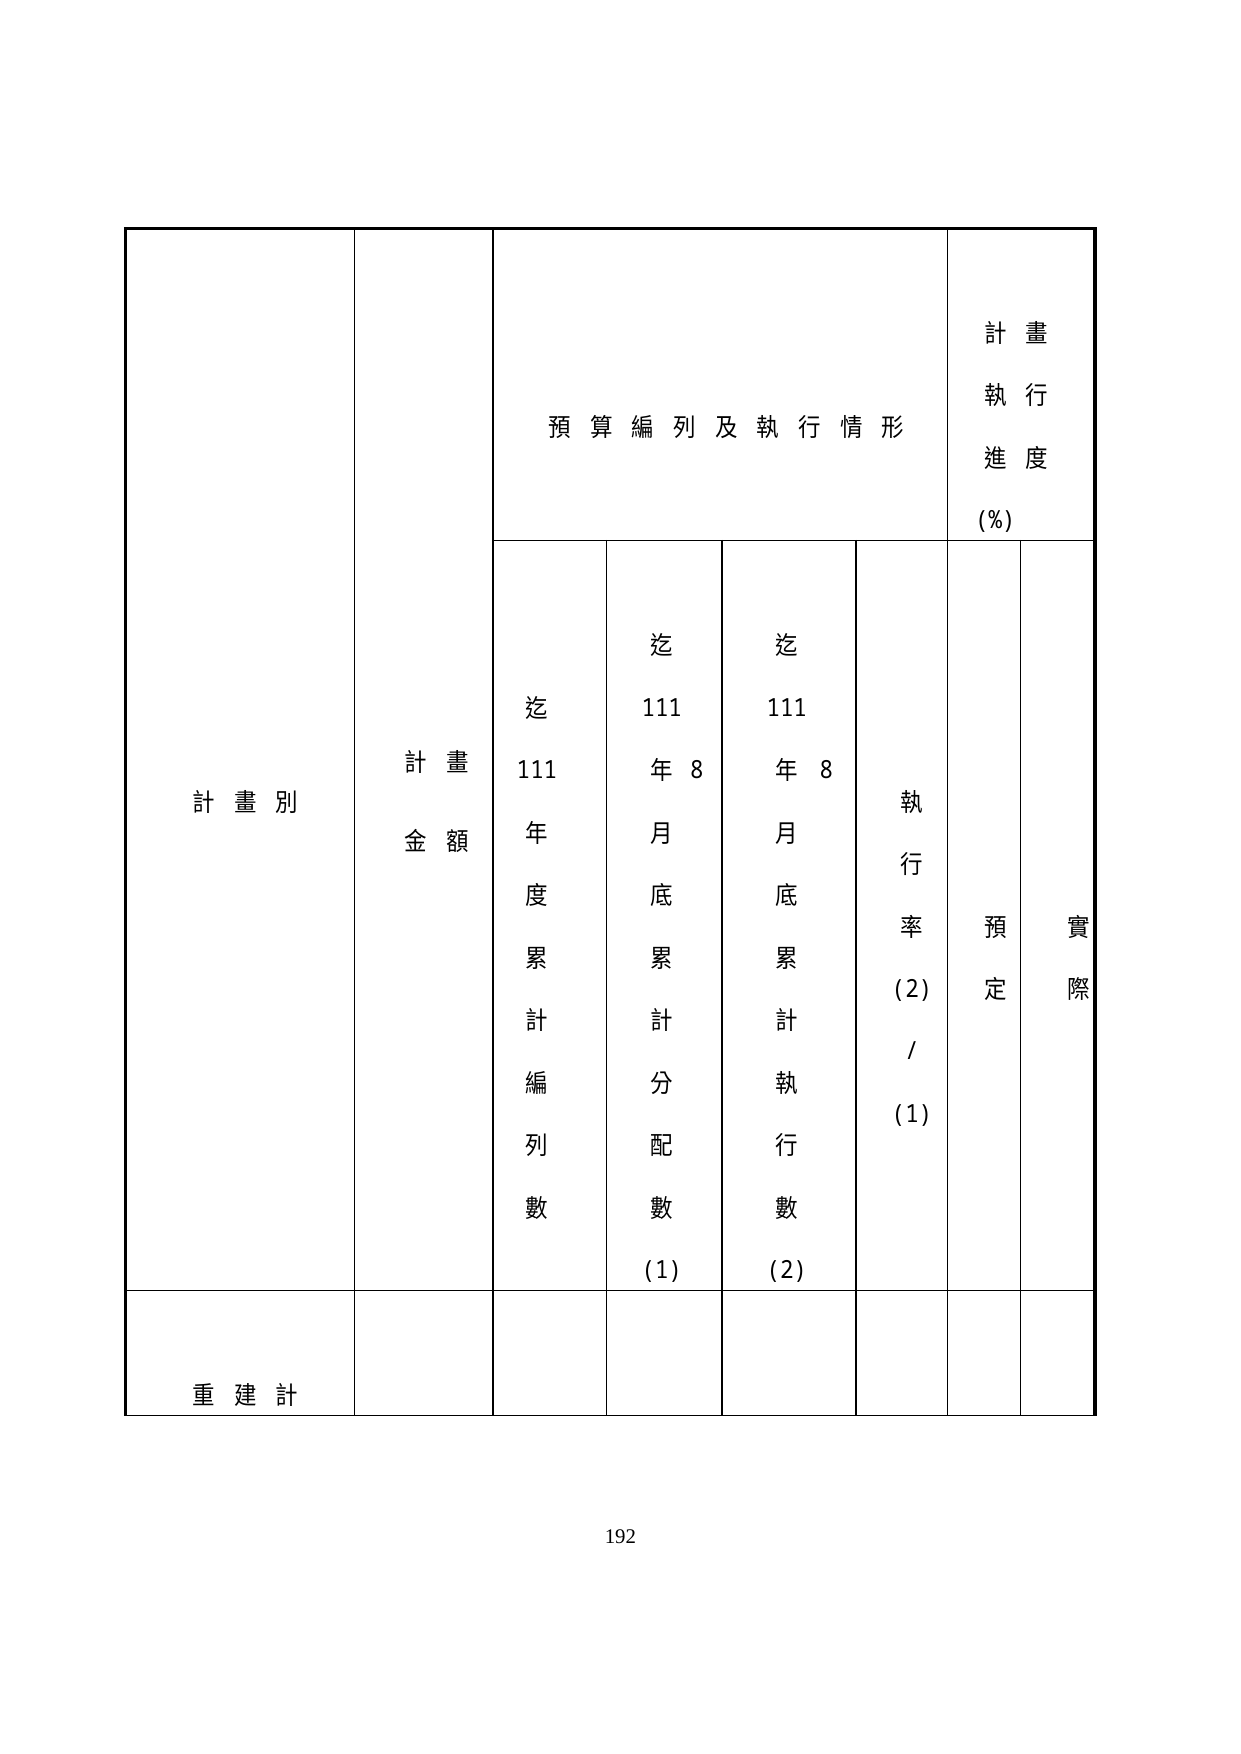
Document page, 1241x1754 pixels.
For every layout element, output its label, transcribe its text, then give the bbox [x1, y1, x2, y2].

table_cell 迄111年度累計編列數 [494, 541, 606, 1290]
table_cell 迄111年8月底累計執行數(2) [723, 541, 855, 1290]
table_header 計畫 金額 [355, 230, 492, 1290]
table_cell 重建計 [127, 1291, 354, 1415]
table_cell [1021, 1291, 1093, 1415]
table_cell [857, 1291, 947, 1415]
table_cell 預定 [948, 541, 1020, 1290]
table_cell [948, 1291, 1020, 1415]
table_header 預算編列及執行情形 [494, 230, 947, 540]
table_cell [355, 1291, 492, 1415]
table_header 計畫別 [127, 230, 354, 1290]
table_cell 實際 [1021, 541, 1093, 1290]
table_cell 迄111年8月底累計分配數(1) [607, 541, 721, 1290]
table_cell [607, 1291, 721, 1415]
table_header 計畫執行進度(%) [948, 230, 1093, 540]
table_cell [723, 1291, 855, 1415]
table_cell [494, 1291, 606, 1415]
table_cell 執行率(2)/(1) [857, 541, 947, 1290]
